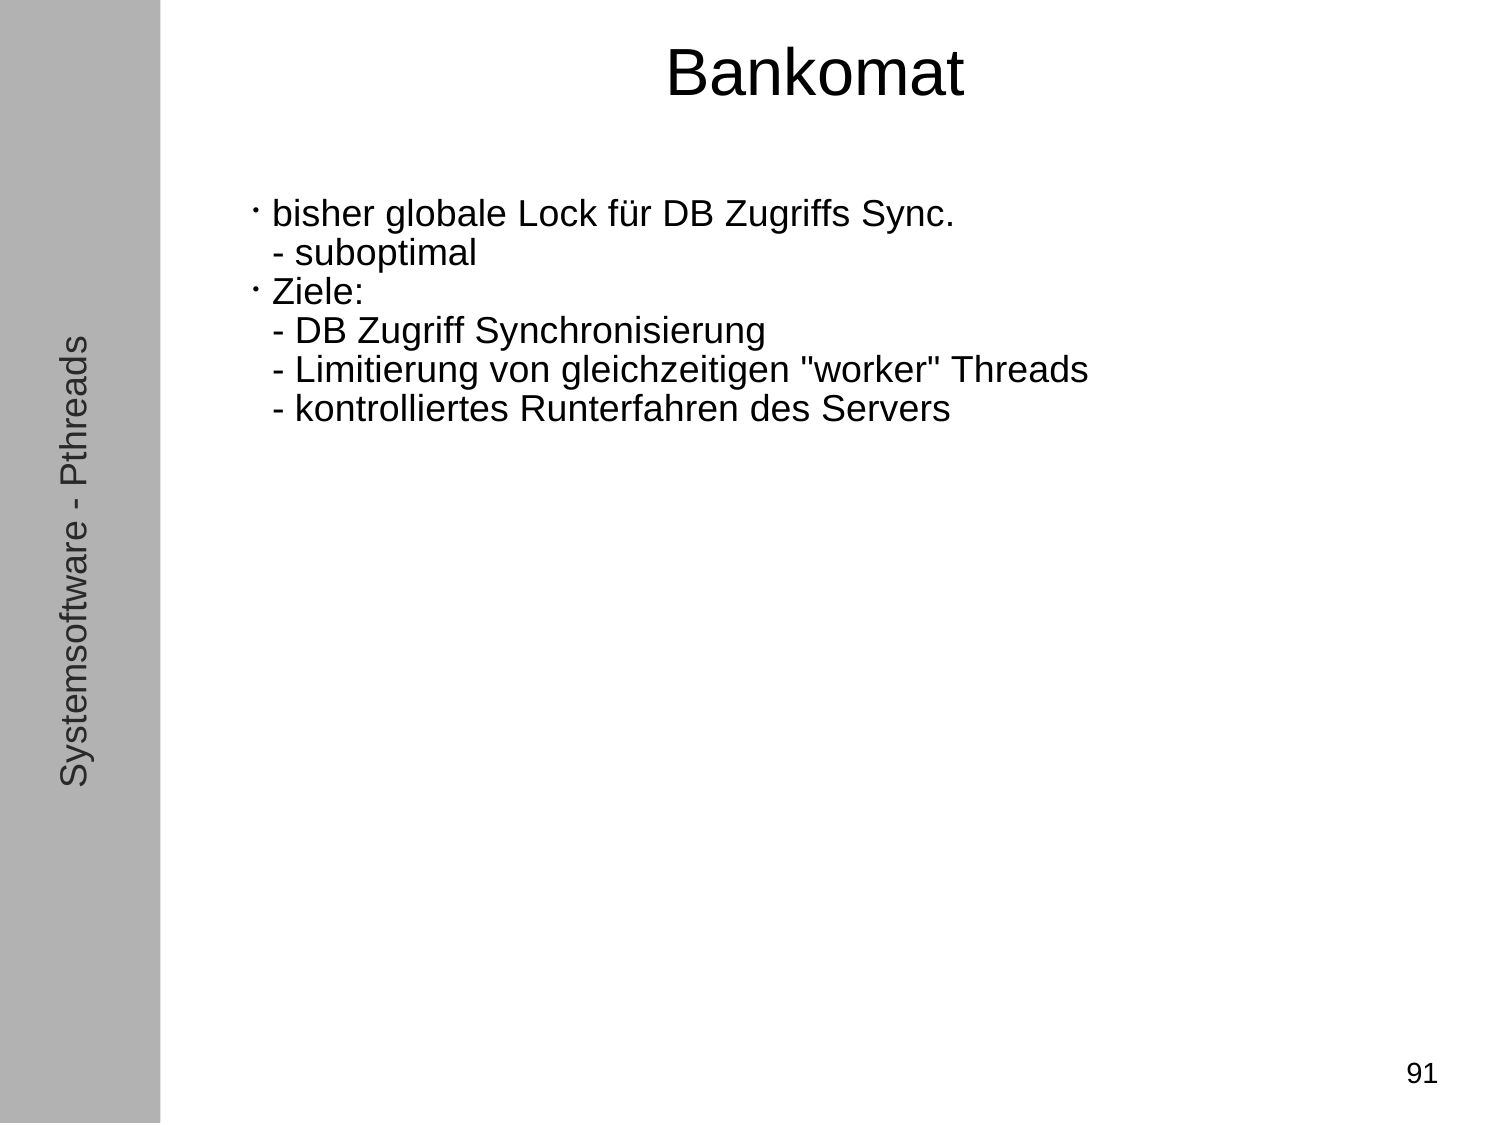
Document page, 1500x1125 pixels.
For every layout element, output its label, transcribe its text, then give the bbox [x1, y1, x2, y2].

text_box Systemsoftware - Pthreads [47, 1, 121, 1124]
text_box Bankomat [629, 27, 1001, 123]
text_box [1406, 1057, 1455, 1106]
text_box bisher globale Lock für DB Zugriffs Sync. - suboptimal Ziele: - DB Zugriff Synchronisierung - Limitierung von gleichzeitigen "worker" Threads - kontrolliertes Runterfahren des Servers [237, 187, 1448, 1091]
text_box [0, 0, 160, 1123]
